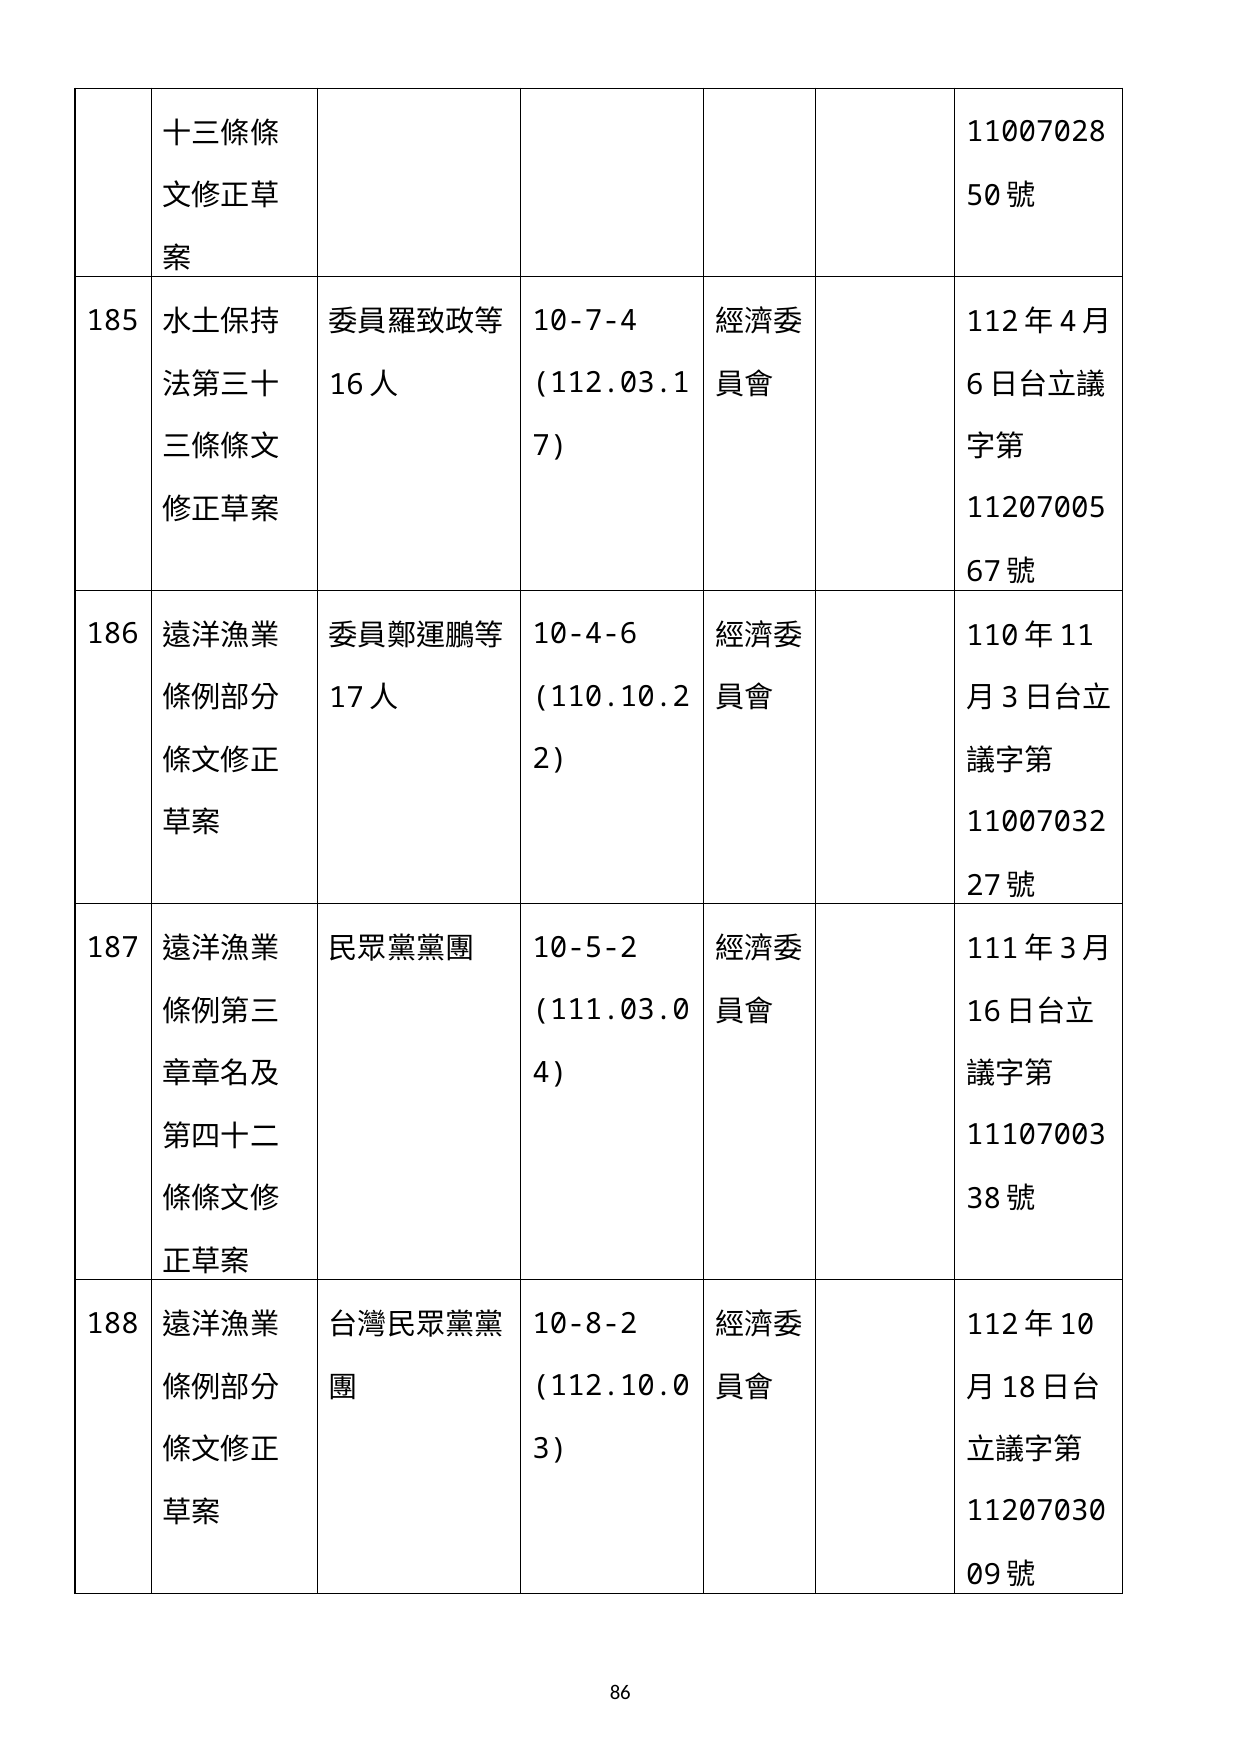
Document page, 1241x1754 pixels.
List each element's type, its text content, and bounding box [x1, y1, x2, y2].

table_cell 十三條條文修正草案 [152, 89, 317, 276]
table_cell 10-5-2 (111.03.04) [521, 904, 703, 1279]
table_cell 188 [76, 1280, 151, 1593]
table_cell [318, 89, 520, 276]
table_cell 112年10月18日台立議字第1120703009號 [955, 1280, 1122, 1593]
table_cell 水土保持法第三十三條條文修正草案 [152, 277, 317, 590]
table_cell [816, 89, 954, 276]
table_cell [816, 591, 954, 903]
table_cell [521, 89, 703, 276]
table_cell 經濟委員會 [704, 1280, 815, 1593]
table_cell 遠洋漁業條例第三章章名及第四十二條條文修正草案 [152, 904, 317, 1279]
table_cell 1100702850號 [955, 89, 1122, 276]
table_cell 186 [76, 591, 151, 903]
table_cell 10-4-6 (110.10.22) [521, 591, 703, 903]
table_cell 110年11月3日台立議字第1100703227號 [955, 591, 1122, 903]
table_cell 187 [76, 904, 151, 1279]
table_cell 遠洋漁業條例部分條文修正草案 [152, 1280, 317, 1593]
table_cell 台灣民眾黨黨團 [318, 1280, 520, 1593]
table_cell 112年4月6日台立議字第1120700567號 [955, 277, 1122, 590]
table_cell 委員鄭運鵬等17人 [318, 591, 520, 903]
table_cell [816, 1280, 954, 1593]
table_cell 民眾黨黨團 [318, 904, 520, 1279]
table_cell 10-8-2 (112.10.03) [521, 1280, 703, 1593]
table_cell [704, 89, 815, 276]
table_cell 185 [76, 277, 151, 590]
table_cell 10-7-4 (112.03.17) [521, 277, 703, 590]
table_cell 遠洋漁業條例部分條文修正草案 [152, 591, 317, 903]
table_cell 111年3月16日台立議字第1110700338號 [955, 904, 1122, 1279]
table_cell 經濟委員會 [704, 591, 815, 903]
table_cell [816, 904, 954, 1279]
table_cell 經濟委員會 [704, 277, 815, 590]
table_cell 經濟委員會 [704, 904, 815, 1279]
table_cell 委員羅致政等16人 [318, 277, 520, 590]
table_cell [76, 89, 151, 276]
table_cell [816, 277, 954, 590]
